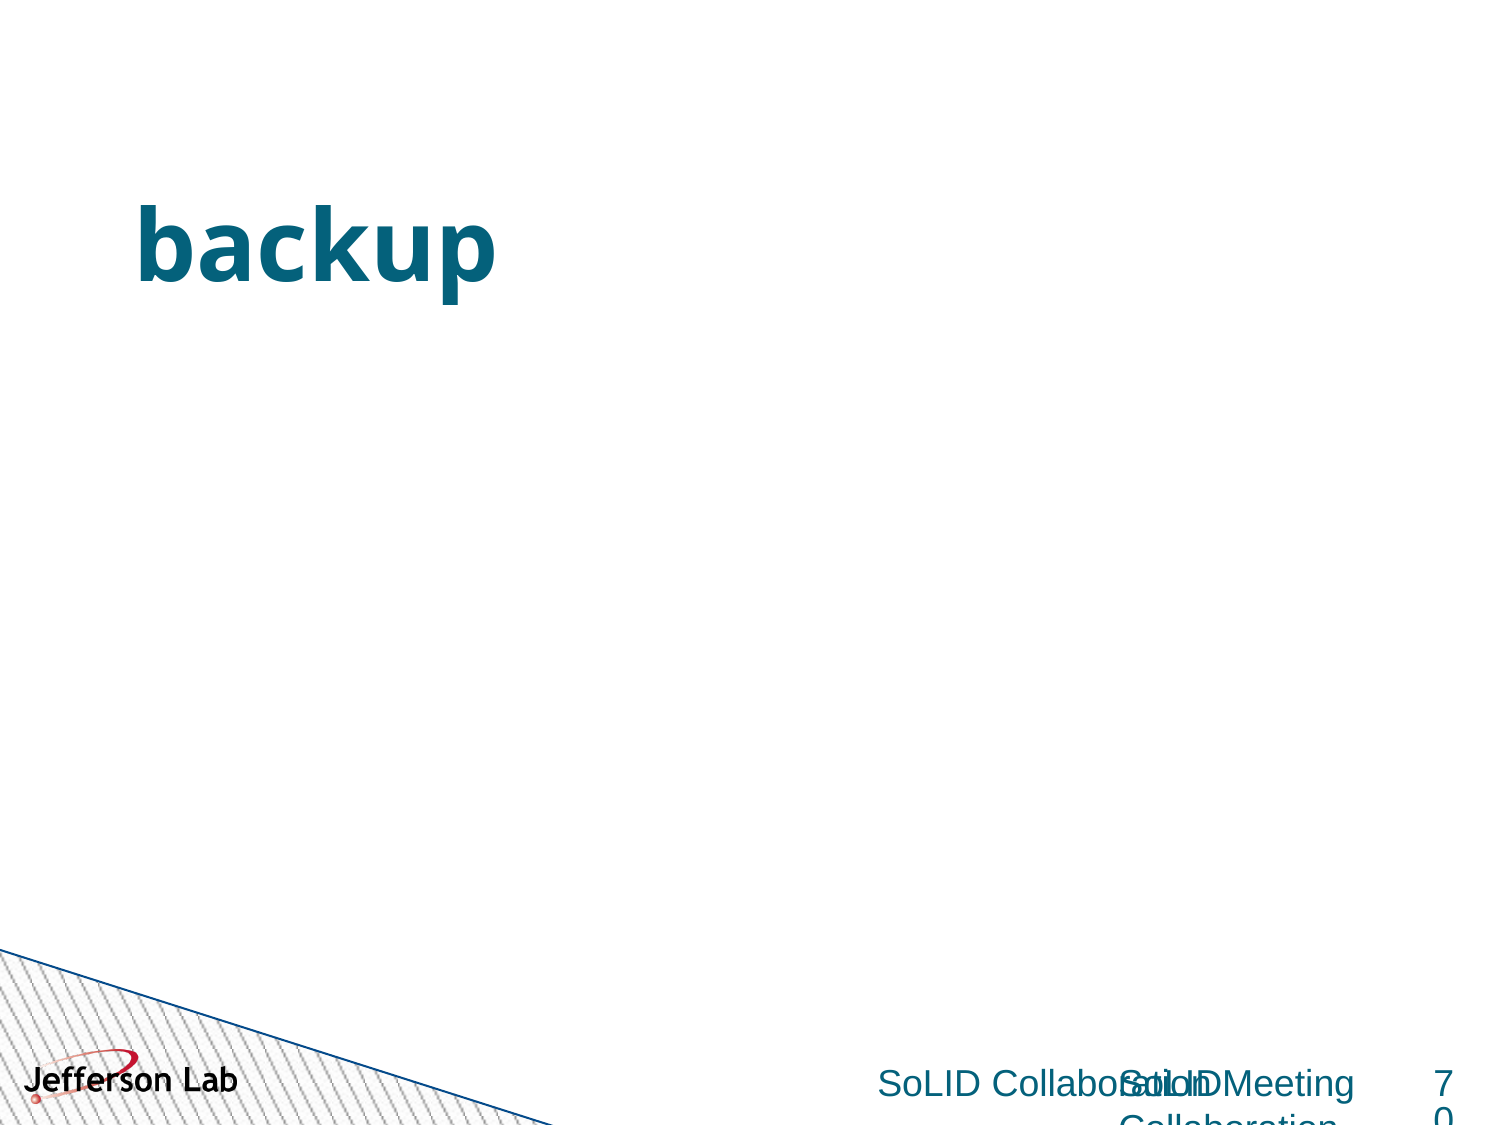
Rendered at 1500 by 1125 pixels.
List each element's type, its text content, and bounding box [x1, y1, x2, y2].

picture [0, 952, 543, 1125]
text_box SoLID Collaboration Meeting [1103, 1051, 1419, 1112]
text_box backup [118, 173, 1394, 474]
text_box [1418, 1051, 1479, 1111]
